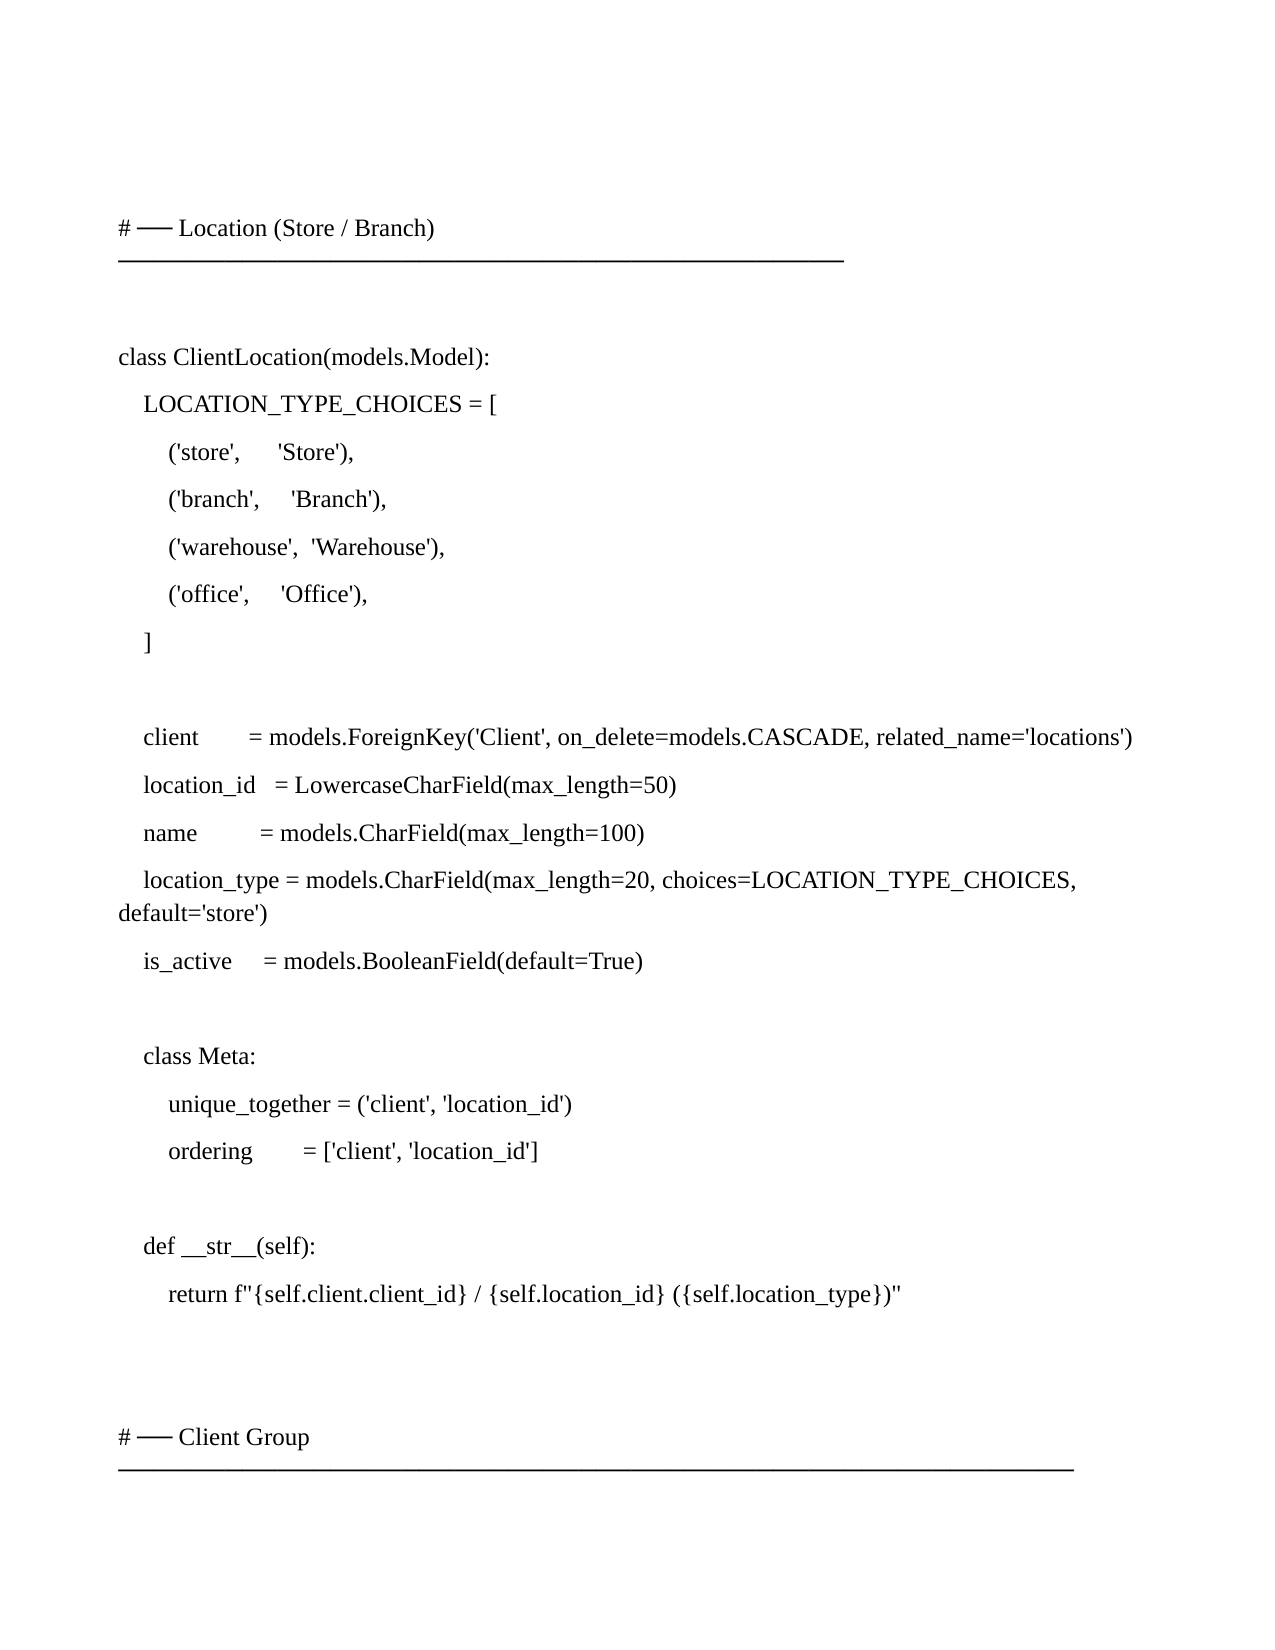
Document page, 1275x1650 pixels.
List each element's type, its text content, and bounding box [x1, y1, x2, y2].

text # ── Location (Store / Branch) ───────────────────────────────────────── [118, 213, 1157, 275]
text client = models.ForeignKey('Client', on_delete=models.CASCADE, related_name='locations') [118, 722, 1157, 751]
text ('store', 'Store'), [118, 437, 1157, 466]
text location_type = models.CharField(max_length=20, choices=LOCATION_TYPE_CHOICES, default='store') [118, 865, 1157, 927]
text location_id = LowercaseCharField(max_length=50) [118, 770, 1157, 799]
text LOCATION_TYPE_CHOICES = [ [118, 389, 1157, 418]
text def __str__(self): [118, 1231, 1157, 1260]
text ('warehouse', 'Warehouse'), [118, 532, 1157, 561]
text ordering = ['client', 'location_id'] [118, 1136, 1157, 1165]
text unique_together = ('client', 'location_id') [118, 1089, 1157, 1117]
text class ClientLocation(models.Model): [118, 342, 1157, 370]
text class Meta: [118, 1041, 1157, 1070]
text ('branch', 'Branch'), [118, 484, 1157, 513]
text ('office', 'Office'), [118, 579, 1157, 608]
text is_active = models.BooleanField(default=True) [118, 946, 1157, 974]
text # ── Client Group ────────────────────────────────────────────────────── [118, 1422, 1157, 1484]
text ] [118, 627, 1157, 656]
text return f"{self.client.client_id} / {self.location_id} ({self.location_type})" [118, 1279, 1157, 1308]
text name = models.CharField(max_length=100) [118, 818, 1157, 846]
